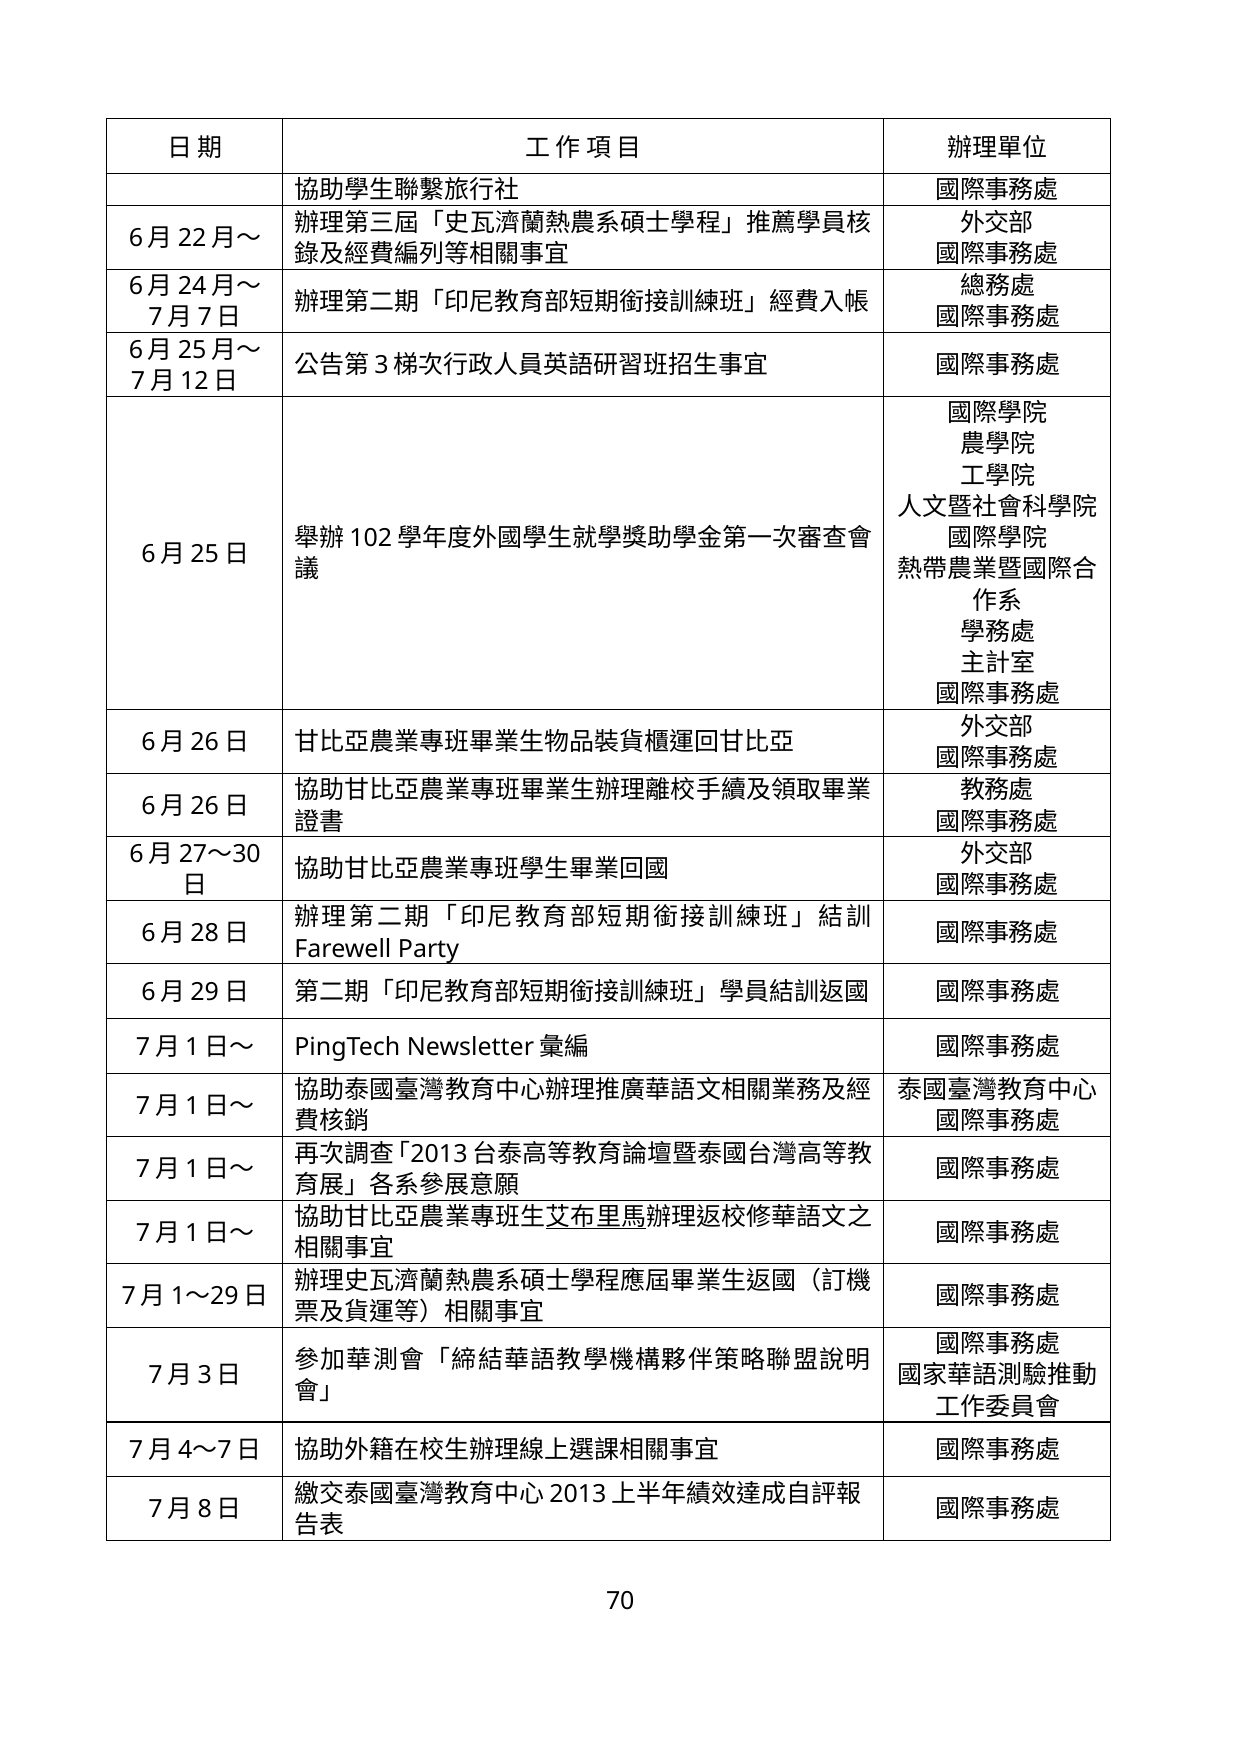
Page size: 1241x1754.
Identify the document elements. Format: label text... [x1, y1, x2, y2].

table_cell 外交部 國際事務處 [884, 710, 1110, 773]
table_cell 6月27～30日 [107, 837, 282, 900]
table_cell 協助甘比亞農業專班生艾布里馬辦理返校修華語文之相關事宜 [283, 1201, 883, 1263]
table_cell 國際事務處 [884, 1019, 1110, 1072]
table_cell 6月22月～ [107, 206, 282, 268]
table_cell 總務處 國際事務處 [884, 270, 1110, 332]
table_cell 辦理第三屆「史瓦濟蘭熱農系碩士學程」推薦學員核錄及經費編列等相關事宜 [283, 206, 883, 268]
table_cell 舉辦102學年度外國學生就學獎助學金第一次審查會議 [283, 397, 883, 709]
table_cell 第二期「印尼教育部短期銜接訓練班」學員結訓返國 [283, 964, 883, 1018]
table_cell 7月4～7日 [107, 1423, 282, 1476]
table_cell 辦理第二期「印尼教育部短期銜接訓練班」結訓Farewell Party [283, 901, 883, 963]
table_cell 國際事務處 [884, 174, 1110, 205]
table_cell 7月1～29日 [107, 1264, 282, 1327]
table_cell 參加華測會「締結華語教學機構夥伴策略聯盟說明會」 [283, 1328, 883, 1421]
table_cell 協助甘比亞農業專班畢業生辦理離校手續及領取畢業證書 [283, 774, 883, 836]
table_cell 國際事務處 [884, 333, 1110, 396]
table_cell 辦理史瓦濟蘭熱農系碩士學程應屆畢業生返國（訂機票及貨運等）相關事宜 [283, 1264, 883, 1327]
table_cell 國際事務處 [884, 901, 1110, 963]
table_cell 國際事務處 [884, 1137, 1110, 1199]
table_cell 外交部 國際事務處 [884, 837, 1110, 900]
table_cell 國際事務處 [884, 1423, 1110, 1476]
table_cell 外交部 國際事務處 [884, 206, 1110, 268]
table_header 日 期 [107, 119, 282, 173]
table_cell 國際學院 農學院 工學院 人文暨社會科學院 國際學院 熱帶農業暨國際合作系 學務處 主計室 國際事務處 [884, 397, 1110, 709]
table_cell PingTech Newsletter彙編 [283, 1019, 883, 1072]
table_cell 7月8日 [107, 1477, 282, 1539]
table_cell 協助甘比亞農業專班學生畢業回國 [283, 837, 883, 900]
table_cell 6月26日 [107, 774, 282, 836]
table_cell 協助外籍在校生辦理線上選課相關事宜 [283, 1423, 883, 1476]
table_cell 國際事務處 [884, 1201, 1110, 1263]
table_cell 公告第3梯次行政人員英語研習班招生事宜 [283, 333, 883, 396]
table_cell 7月1日～ [107, 1074, 282, 1136]
table_cell 7月1日～ [107, 1201, 282, 1263]
table_cell 再次調查「2013台泰高等教育論壇暨泰國台灣高等教育展」各系參展意願 [283, 1137, 883, 1199]
table_cell 繳交泰國臺灣教育中心2013上半年績效達成自評報告表 [283, 1477, 883, 1539]
table_cell 甘比亞農業專班畢業生物品裝貨櫃運回甘比亞 [283, 710, 883, 773]
table_cell 國際事務處 [884, 1264, 1110, 1327]
table_cell 國際事務處 國家華語測驗推動工作委員會 [884, 1328, 1110, 1421]
table_cell 教務處 國際事務處 [884, 774, 1110, 836]
table_cell 7月3日 [107, 1328, 282, 1421]
table_cell 辦理第二期「印尼教育部短期銜接訓練班」經費入帳 [283, 270, 883, 332]
table_cell 6月29日 [107, 964, 282, 1018]
table_cell 泰國臺灣教育中心國際事務處 [884, 1074, 1110, 1136]
table_cell 協助學生聯繫旅行社 [283, 174, 883, 205]
table_header 辦理單位 [884, 119, 1110, 173]
table_cell 7月1日～ [107, 1019, 282, 1072]
table_cell 國際事務處 [884, 964, 1110, 1018]
table_cell 協助泰國臺灣教育中心辦理推廣華語文相關業務及經費核銷 [283, 1074, 883, 1136]
table_cell 6月26日 [107, 710, 282, 773]
table_cell 7月1日～ [107, 1137, 282, 1199]
table_cell 6月25日 [107, 397, 282, 709]
table_cell [107, 174, 282, 205]
table_cell 6月24月～ 7月7日 [107, 270, 282, 332]
table_header 工 作 項 目 [283, 119, 883, 173]
table_cell 國際事務處 [884, 1477, 1110, 1539]
table_cell 6月25月～ 7月12日 [107, 333, 282, 396]
table_cell 6月28日 [107, 901, 282, 963]
